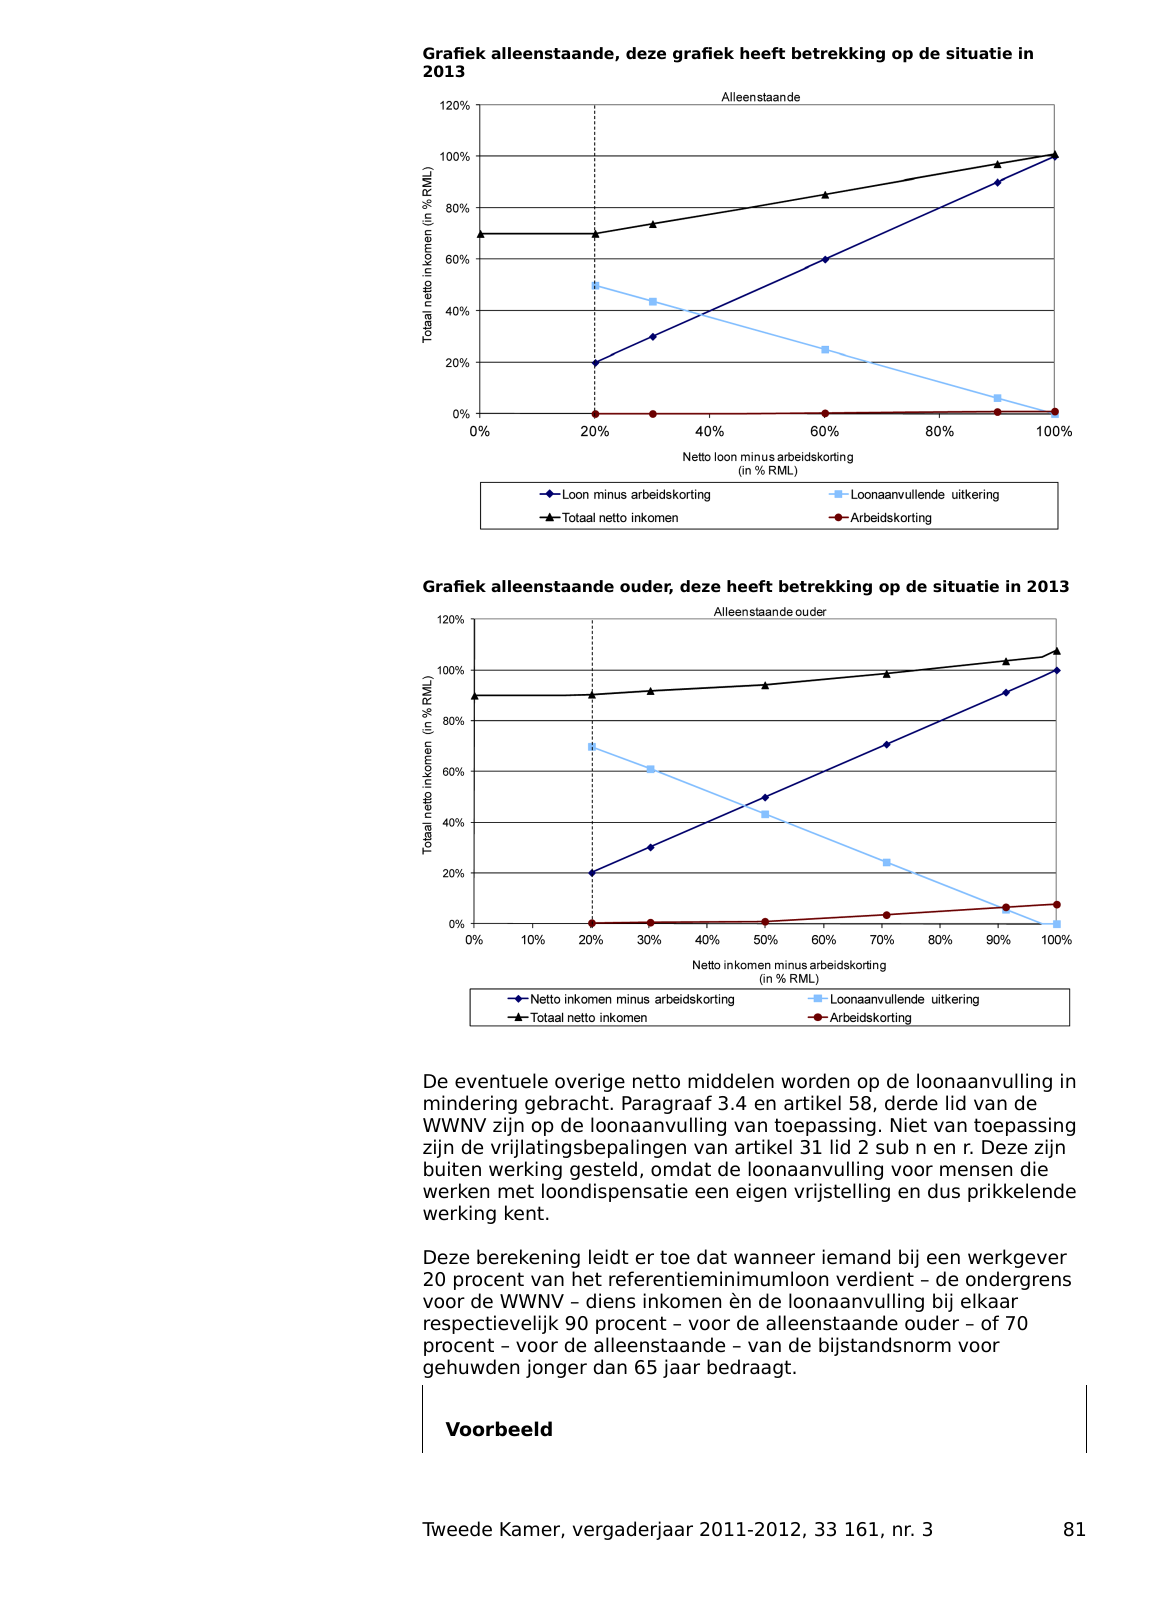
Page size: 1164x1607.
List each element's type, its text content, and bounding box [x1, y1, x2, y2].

picture [422, 607, 1072, 1027]
text De eventuele overige netto middelen worden op de loonaanvulling in mindering gebracht. Paragraaf 3.4 en artikel 58, derde lid van de WWNV zijn op de loonaanvulling van toepassing. Niet van toepassing zijn de vrijlatingsbepalingen van artikel 31 lid 2 sub n en r. Deze zijn buiten werking gesteld, omdat de loonaanvulling voor mensen die werken met loondispensatie een eigen vrijstelling en dus prikkelende werking kent. [422, 1071, 1087, 1225]
picture [422, 92, 1072, 530]
text Grafiek alleenstaande ouder, deze heeft betrekking op de situatie in 2013 [422, 578, 1072, 596]
table_header Voorbeeld [423, 1385, 1086, 1453]
text Grafiek alleenstaande, deze grafiek heeft betrekking op de situatie in 2013 [422, 45, 1072, 81]
text Deze berekening leidt er toe dat wanneer iemand bij een werkgever 20 procent van het referentieminimumloon verdient – de ondergrens voor de WWNV – diens inkomen èn de loonaanvulling bij elkaar respectievelijk 90 procent – voor de alleenstaande ouder – of 70 procent – voor de alleenstaande – van de bijstandsnorm voor gehuwden jonger dan 65 jaar bedraagt. [422, 1247, 1087, 1379]
